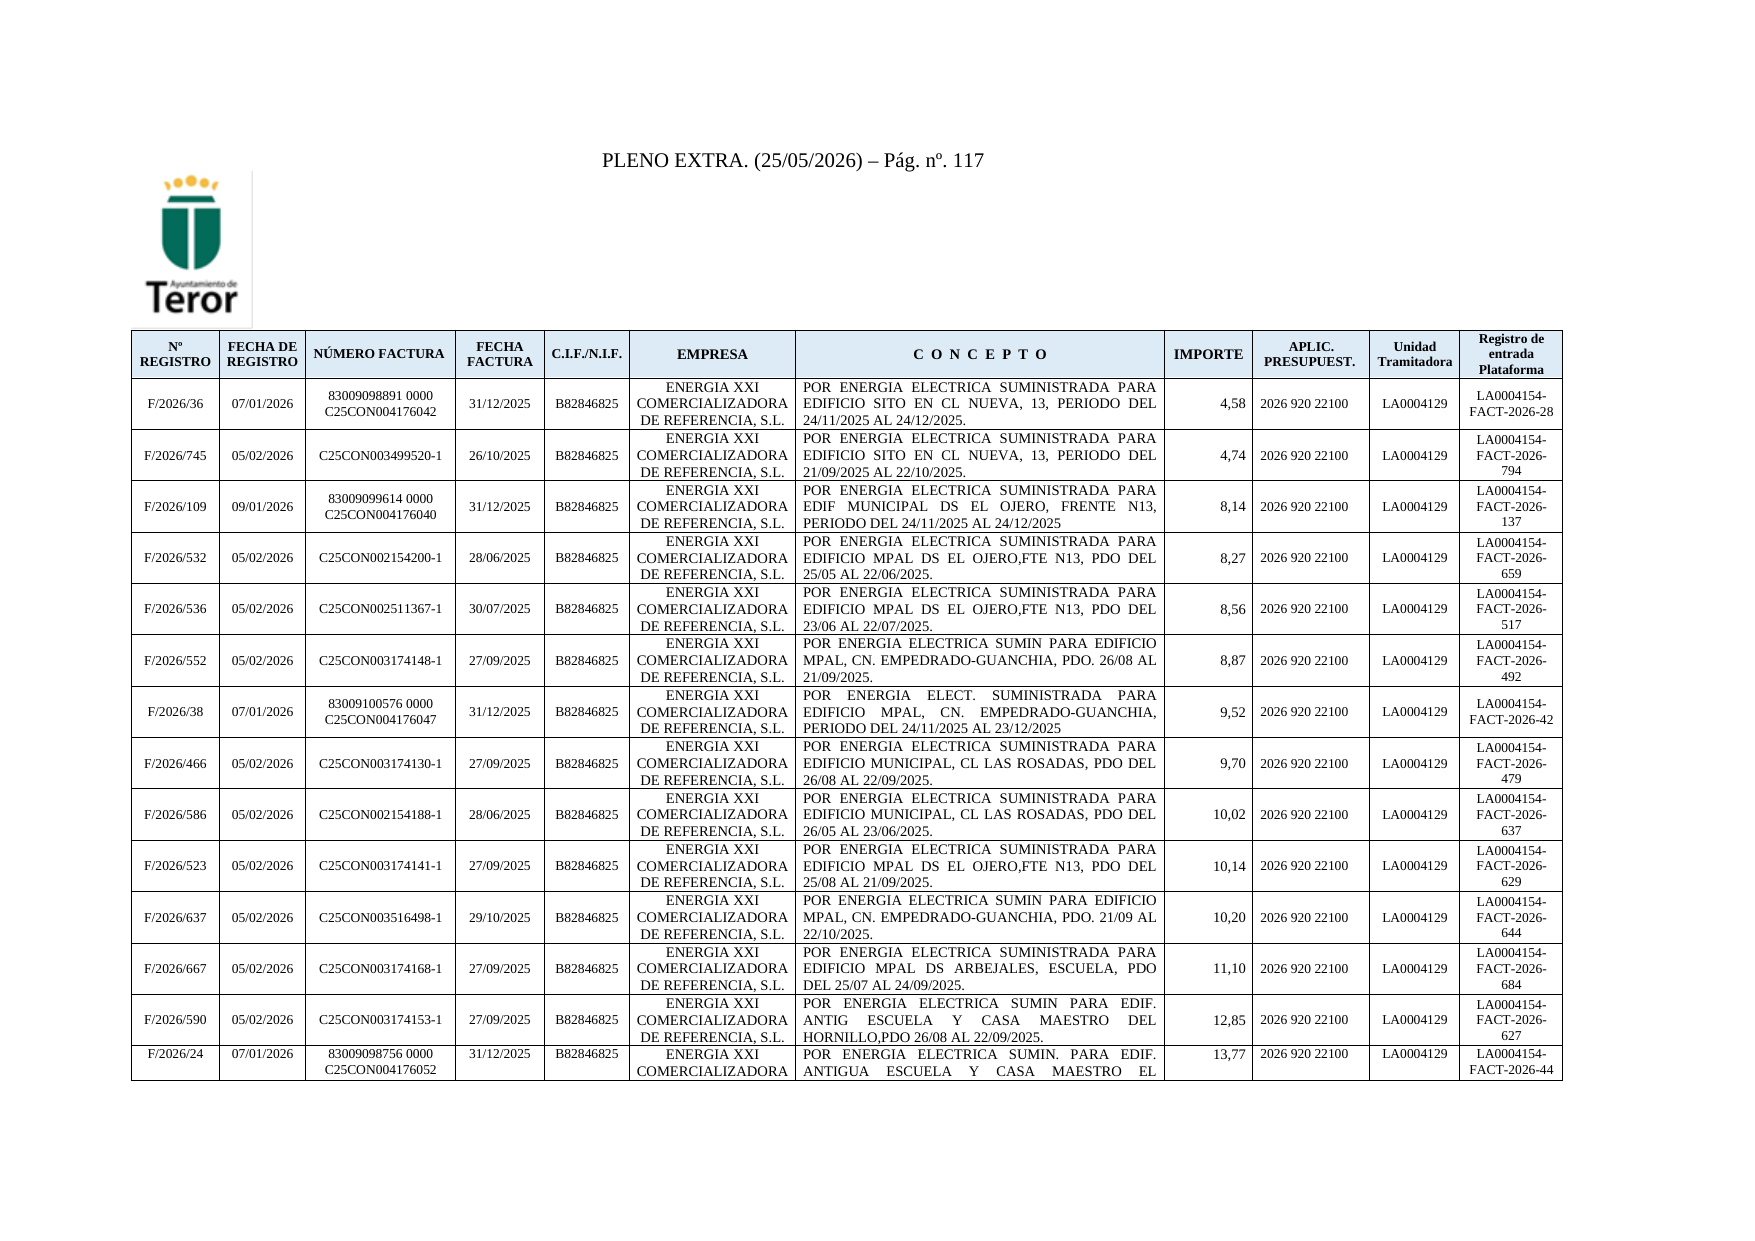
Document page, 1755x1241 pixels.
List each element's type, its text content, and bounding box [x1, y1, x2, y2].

table_cell 05/02/2026 [220, 892, 305, 942]
table_cell LA0004154-FACT-2026-629 [1460, 841, 1562, 891]
table_cell B82846825 [545, 1046, 629, 1080]
table_cell LA0004154-FACT-2026-42 [1460, 687, 1562, 737]
table_cell 2026 920 22100 [1253, 789, 1369, 840]
table_cell 09/01/2026 [220, 481, 305, 532]
table_cell 31/12/2025 [456, 687, 544, 737]
table_cell LA0004154-FACT-2026-627 [1460, 995, 1562, 1045]
table_cell POR ENERGIA ELECTRICA SUMINISTRADA PARA EDIFICIO MUNICIPAL, CL LAS ROSADAS, PDO DEL 26/08 AL 22/09/2025. [796, 738, 1164, 788]
table_cell 2026 920 22100 [1253, 738, 1369, 788]
table_cell 2026 920 22100 [1253, 379, 1369, 429]
table_cell 10,20 [1165, 892, 1252, 942]
table_cell C25CON003516498-1 [306, 892, 455, 942]
table_cell POR ENERGIA ELECTRICA SUMINISTRADA PARA EDIFICIO SITO EN CL NUEVA, 13, PERIODO DEL 24/11/2025 AL 24/12/2025. [796, 379, 1164, 429]
table_cell 28/06/2025 [456, 789, 544, 840]
table_cell LA0004154-FACT-2026-517 [1460, 584, 1562, 634]
table_cell F/2026/536 [132, 584, 219, 634]
table_cell 9,70 [1165, 738, 1252, 788]
table_cell 26/10/2025 [456, 430, 544, 480]
table_cell LA0004154-FACT-2026-684 [1460, 944, 1562, 994]
table_cell 8,14 [1165, 481, 1252, 532]
table_cell 83009098891 0000 C25CON004176042 [306, 379, 455, 429]
table_cell 27/09/2025 [456, 738, 544, 788]
table_cell 05/02/2026 [220, 738, 305, 788]
table_cell 11,10 [1165, 944, 1252, 994]
table_cell 13,77 [1165, 1046, 1252, 1080]
table_cell 05/02/2026 [220, 533, 305, 583]
table_cell 07/01/2026 [220, 379, 305, 429]
table_cell 2026 920 22100 [1253, 584, 1369, 634]
table_cell 4,58 [1165, 379, 1252, 429]
table_cell F/2026/586 [132, 789, 219, 840]
table_cell 2026 920 22100 [1253, 481, 1369, 532]
table_cell B82846825 [545, 995, 629, 1045]
table_cell LA0004129 [1370, 481, 1459, 532]
table_cell 2026 920 22100 [1253, 687, 1369, 737]
table_cell 07/01/2026 [220, 1046, 305, 1080]
table_cell 05/02/2026 [220, 841, 305, 891]
table_cell LA0004129 [1370, 430, 1459, 480]
table_cell C25CON002154188-1 [306, 789, 455, 840]
table_cell 31/12/2025 [456, 1046, 544, 1080]
table_cell LA0004129 [1370, 944, 1459, 994]
table_cell POR ENERGIA ELECTRICA SUMIN PARA EDIFICIO MPAL, CN. EMPEDRADO-GUANCHIA, PDO. 21/09 AL 22/10/2025. [796, 892, 1164, 942]
table_header EMPRESA [630, 331, 795, 377]
table_cell F/2026/667 [132, 944, 219, 994]
table_cell ENERGIA XXI COMERCIALIZADORA DE REFERENCIA, S.L. [630, 687, 795, 737]
table_cell B82846825 [545, 944, 629, 994]
table_cell F/2026/36 [132, 379, 219, 429]
table_header C O N C E P T O [796, 331, 1164, 377]
table_cell POR ENERGIA ELECTRICA SUMINISTRADA PARA EDIFICIO MPAL DS ARBEJALES, ESCUELA, PDO DEL 25/07 AL 24/09/2025. [796, 944, 1164, 994]
table_cell LA0004129 [1370, 789, 1459, 840]
table_cell POR ENERGIA ELECTRICA SUMIN PARA EDIF. ANTIG ESCUELA Y CASA MAESTRO DEL HORNILLO,PDO 26/08 AL 22/09/2025. [796, 995, 1164, 1045]
table_cell C25CON003174141-1 [306, 841, 455, 891]
table_cell 30/07/2025 [456, 584, 544, 634]
table_cell POR ENERGIA ELECTRICA SUMINISTRADA PARA EDIF MUNICIPAL DS EL OJERO, FRENTE N13, PERIODO DEL 24/11/2025 AL 24/12/2025 [796, 481, 1164, 532]
table_cell F/2026/24 [132, 1046, 219, 1080]
table_cell LA0004129 [1370, 1046, 1459, 1080]
table_cell B82846825 [545, 584, 629, 634]
table_cell F/2026/637 [132, 892, 219, 942]
table_header FECHA FACTURA [456, 331, 544, 377]
table_cell C25CON003174153-1 [306, 995, 455, 1045]
table_cell 4,74 [1165, 430, 1252, 480]
table_cell 27/09/2025 [456, 635, 544, 686]
table_cell 10,02 [1165, 789, 1252, 840]
table_header APLIC. PRESUPUEST. [1253, 331, 1369, 377]
table_cell 05/02/2026 [220, 635, 305, 686]
table_cell C25CON003174168-1 [306, 944, 455, 994]
table_cell LA0004154-FACT-2026-794 [1460, 430, 1562, 480]
table_cell 2026 920 22100 [1253, 533, 1369, 583]
table_cell ENERGIA XXI COMERCIALIZADORA DE REFERENCIA, S.L. [630, 738, 795, 788]
table_cell LA0004129 [1370, 892, 1459, 942]
table_header Registro de entrada Plataforma [1460, 331, 1562, 377]
table_cell F/2026/745 [132, 430, 219, 480]
table_cell F/2026/38 [132, 687, 219, 737]
table_cell POR ENERGIA ELECT. SUMINISTRADA PARA EDIFICIO MPAL, CN. EMPEDRADO-GUANCHIA, PERIODO DEL 24/11/2025 AL 23/12/2025 [796, 687, 1164, 737]
table_cell 2026 920 22100 [1253, 1046, 1369, 1080]
table_cell POR ENERGIA ELECTRICA SUMINISTRADA PARA EDIFICIO MPAL DS EL OJERO,FTE N13, PDO DEL 23/06 AL 22/07/2025. [796, 584, 1164, 634]
table_cell 83009099614 0000 C25CON004176040 [306, 481, 455, 532]
table_cell B82846825 [545, 533, 629, 583]
table_header Nº REGISTRO [132, 331, 219, 377]
table_cell LA0004154-FACT-2026-44 [1460, 1046, 1562, 1080]
table_cell LA0004154-FACT-2026-637 [1460, 789, 1562, 840]
table_cell ENERGIA XXI COMERCIALIZADORA DE REFERENCIA, S.L. [630, 533, 795, 583]
table_cell LA0004129 [1370, 738, 1459, 788]
table_cell 31/12/2025 [456, 379, 544, 429]
table_header FECHA DE REGISTRO [220, 331, 305, 377]
table_cell 10,14 [1165, 841, 1252, 891]
table_header Unidad Tramitadora [1370, 331, 1459, 377]
table_cell 29/10/2025 [456, 892, 544, 942]
table_cell 83009098756 0000 C25CON004176052 [306, 1046, 455, 1080]
table_cell LA0004154-FACT-2026-659 [1460, 533, 1562, 583]
table_cell B82846825 [545, 635, 629, 686]
table_cell ENERGIA XXI COMERCIALIZADORA DE REFERENCIA, S.L. [630, 635, 795, 686]
table_cell LA0004154-FACT-2026-479 [1460, 738, 1562, 788]
table_cell 8,56 [1165, 584, 1252, 634]
table_cell 8,87 [1165, 635, 1252, 686]
table_cell ENERGIA XXI COMERCIALIZADORA DE REFERENCIA, S.L. [630, 584, 795, 634]
table_cell POR ENERGIA ELECTRICA SUMINISTRADA PARA EDIFICIO SITO EN CL NUEVA, 13, PERIODO DEL 21/09/2025 AL 22/10/2025. [796, 430, 1164, 480]
table_cell B82846825 [545, 379, 629, 429]
table_cell 05/02/2026 [220, 944, 305, 994]
table_cell F/2026/523 [132, 841, 219, 891]
table_cell LA0004154-FACT-2026-492 [1460, 635, 1562, 686]
table_cell LA0004129 [1370, 841, 1459, 891]
table_cell 27/09/2025 [456, 995, 544, 1045]
table_cell 05/02/2026 [220, 789, 305, 840]
table_cell ENERGIA XXI COMERCIALIZADORA DE REFERENCIA, S.L. [630, 841, 795, 891]
table_cell B82846825 [545, 789, 629, 840]
table_cell LA0004129 [1370, 379, 1459, 429]
table_cell LA0004129 [1370, 995, 1459, 1045]
table_cell B82846825 [545, 687, 629, 737]
table_cell LA0004129 [1370, 584, 1459, 634]
table_cell B82846825 [545, 841, 629, 891]
table_cell F/2026/532 [132, 533, 219, 583]
table_cell LA0004154-FACT-2026-644 [1460, 892, 1562, 942]
table_cell ENERGIA XXI COMERCIALIZADORA DE REFERENCIA, S.L. [630, 944, 795, 994]
table_cell C25CON002154200-1 [306, 533, 455, 583]
table_cell B82846825 [545, 892, 629, 942]
table_cell 9,52 [1165, 687, 1252, 737]
table_cell 2026 920 22100 [1253, 635, 1369, 686]
table_cell ENERGIA XXI COMERCIALIZADORA DE REFERENCIA, S.L. [630, 892, 795, 942]
table_cell 05/02/2026 [220, 430, 305, 480]
table_header NÚMERO FACTURA [306, 331, 455, 377]
table_cell 2026 920 22100 [1253, 995, 1369, 1045]
table_cell C25CON003174130-1 [306, 738, 455, 788]
table_cell ENERGIA XXI COMERCIALIZADORA DE REFERENCIA, S.L. [630, 481, 795, 532]
table_cell ENERGIA XXI COMERCIALIZADORA DE REFERENCIA, S.L. [630, 995, 795, 1045]
table_header C.I.F./N.I.F. [545, 331, 629, 377]
table_cell ENERGIA XXI COMERCIALIZADORA [630, 1046, 795, 1080]
table_cell B82846825 [545, 481, 629, 532]
table_cell B82846825 [545, 430, 629, 480]
table_cell 27/09/2025 [456, 944, 544, 994]
table_cell 05/02/2026 [220, 995, 305, 1045]
table_cell POR ENERGIA ELECTRICA SUMIN. PARA EDIF. ANTIGUA ESCUELA Y CASA MAESTRO EL [796, 1046, 1164, 1080]
table_cell POR ENERGIA ELECTRICA SUMINISTRADA PARA EDIFICIO MUNICIPAL, CL LAS ROSADAS, PDO DEL 26/05 AL 23/06/2025. [796, 789, 1164, 840]
table_cell 8,27 [1165, 533, 1252, 583]
table_cell C25CON003499520-1 [306, 430, 455, 480]
table_cell C25CON002511367-1 [306, 584, 455, 634]
table_cell ENERGIA XXI COMERCIALIZADORA DE REFERENCIA, S.L. [630, 379, 795, 429]
table_cell 28/06/2025 [456, 533, 544, 583]
table_cell C25CON003174148-1 [306, 635, 455, 686]
table_cell 2026 920 22100 [1253, 892, 1369, 942]
table_cell 83009100576 0000 C25CON004176047 [306, 687, 455, 737]
table_cell 31/12/2025 [456, 481, 544, 532]
table_cell 2026 920 22100 [1253, 430, 1369, 480]
table_cell 07/01/2026 [220, 687, 305, 737]
table_cell ENERGIA XXI COMERCIALIZADORA DE REFERENCIA, S.L. [630, 789, 795, 840]
table_cell LA0004154-FACT-2026-28 [1460, 379, 1562, 429]
table_cell LA0004129 [1370, 533, 1459, 583]
table_cell LA0004129 [1370, 687, 1459, 737]
table_cell 27/09/2025 [456, 841, 544, 891]
table_cell ENERGIA XXI COMERCIALIZADORA DE REFERENCIA, S.L. [630, 430, 795, 480]
table_cell 05/02/2026 [220, 584, 305, 634]
table_header IMPORTE [1165, 331, 1252, 377]
table_cell LA0004129 [1370, 635, 1459, 686]
table_cell B82846825 [545, 738, 629, 788]
table_cell POR ENERGIA ELECTRICA SUMINISTRADA PARA EDIFICIO MPAL DS EL OJERO,FTE N13, PDO DEL 25/05 AL 22/06/2025. [796, 533, 1164, 583]
table_cell LA0004154-FACT-2026-137 [1460, 481, 1562, 532]
table_cell F/2026/590 [132, 995, 219, 1045]
table_cell F/2026/109 [132, 481, 219, 532]
table_cell POR ENERGIA ELECTRICA SUMINISTRADA PARA EDIFICIO MPAL DS EL OJERO,FTE N13, PDO DEL 25/08 AL 21/09/2025. [796, 841, 1164, 891]
table_cell POR ENERGIA ELECTRICA SUMIN PARA EDIFICIO MPAL, CN. EMPEDRADO-GUANCHIA, PDO. 26/08 AL 21/09/2025. [796, 635, 1164, 686]
table_cell 2026 920 22100 [1253, 841, 1369, 891]
table_cell F/2026/552 [132, 635, 219, 686]
table_cell F/2026/466 [132, 738, 219, 788]
table_cell 2026 920 22100 [1253, 944, 1369, 994]
table_cell 12,85 [1165, 995, 1252, 1045]
